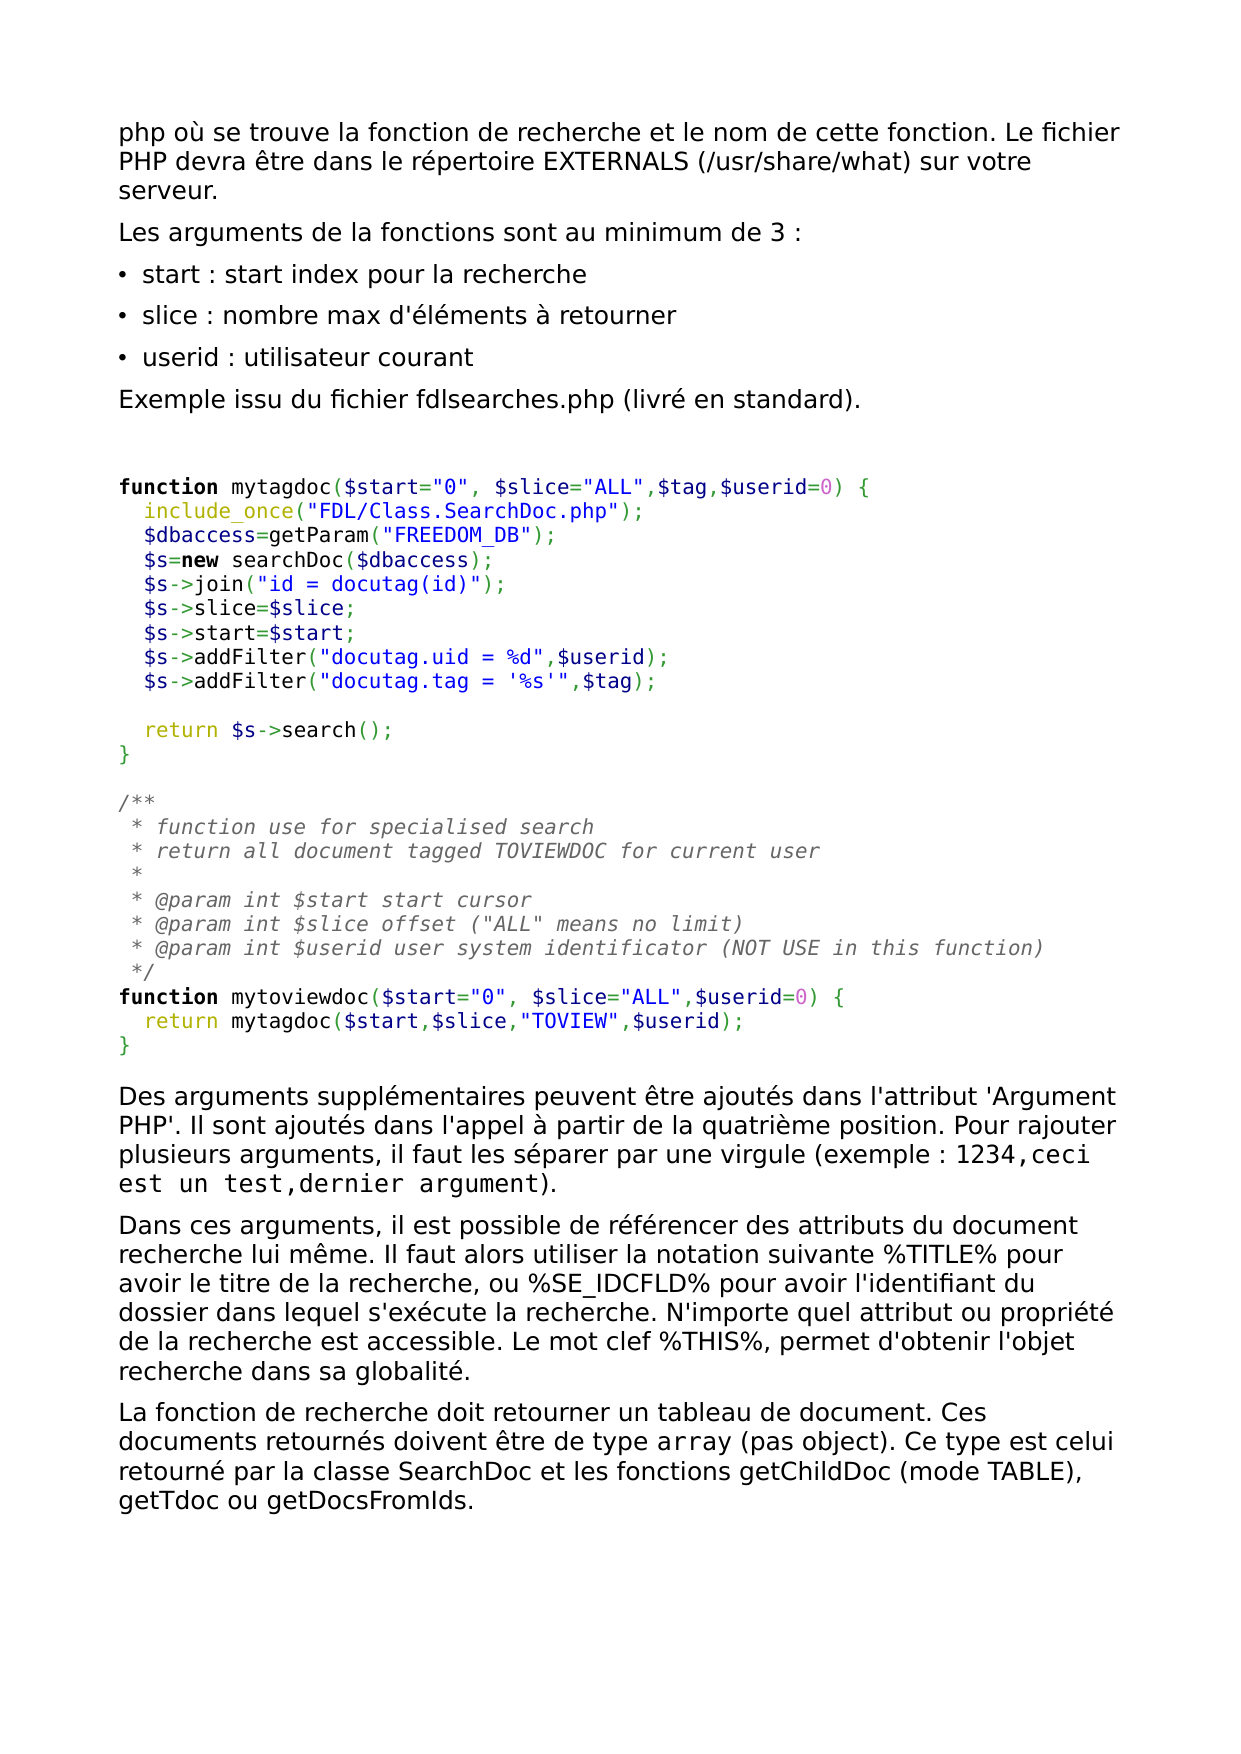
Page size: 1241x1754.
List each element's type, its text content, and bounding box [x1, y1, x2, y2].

text /** [118, 791, 1122, 815]
text $s->join("id = docutag(id)"); [118, 572, 1122, 596]
text return $s->search(); [118, 718, 1122, 742]
text Des arguments supplémentaires peuvent être ajoutés dans l'attribut 'Argument PHP'. Il sont ajoutés dans l'appel à partir de la quatrième position. Pour rajouter plusieurs arguments, il faut les séparer par une virgule (exemple : 1234,ceci est un test,dernier argument). [118, 1082, 1122, 1198]
text Exemple issu du fichier fdlsearches.php (livré en standard). [118, 385, 1122, 414]
list slice : nombre max d'éléments à retourner [118, 301, 1122, 331]
text * @param int $slice offset ("ALL" means no limit) [118, 912, 1122, 936]
text Les arguments de la fonctions sont au minimum de 3 : [118, 218, 1122, 247]
list userid : utilisateur courant [118, 343, 1122, 372]
text function mytagdoc($start="0", $slice="ALL",$tag,$userid=0) { [118, 475, 1122, 499]
text * @param int $start start cursor [118, 888, 1122, 912]
text $s->start=$start; [118, 621, 1122, 645]
text $s->slice=$slice; [118, 596, 1122, 621]
text La fonction de recherche doit retourner un tableau de document. Ces documents retournés doivent être de type array (pas object). Ce type est celui retourné par la classe SearchDoc et les fonctions getChildDoc (mode TABLE), getTdoc ou getDocsFromIds. [118, 1398, 1122, 1515]
text $s=new searchDoc($dbaccess); [118, 548, 1122, 572]
text */ [118, 960, 1122, 985]
text return mytagdoc($start,$slice,"TOVIEW",$userid); [118, 1009, 1122, 1033]
text * [118, 863, 1122, 888]
text * return all document tagged TOVIEWDOC for current user [118, 839, 1122, 863]
text function mytoviewdoc($start="0", $slice="ALL",$userid=0) { [118, 985, 1122, 1009]
text include_once("FDL/Class.SearchDoc.php"); [118, 499, 1122, 523]
text * function use for specialised search [118, 815, 1122, 839]
text * @param int $userid user system identificator (NOT USE in this function) [118, 936, 1122, 960]
list start : start index pour la recherche [118, 260, 1122, 289]
text $s->addFilter("docutag.tag = '%s'",$tag); [118, 669, 1122, 693]
text $s->addFilter("docutag.uid = %d",$userid); [118, 645, 1122, 669]
text Dans ces arguments, il est possible de référencer des attributs du document recherche lui même. Il faut alors utiliser la notation suivante %TITLE% pour avoir le titre de la recherche, ou %SE_IDCFLD% pour avoir l'identifiant du dossier dans lequel s'exécute la recherche. N'importe quel attribut ou propriété de la recherche est accessible. Le mot clef %THIS%, permet d'obtenir l'objet recherche dans sa globalité. [118, 1211, 1122, 1386]
text php où se trouve la fonction de recherche et le nom de cette fonction. Le fichier PHP devra être dans le répertoire EXTERNALS (/usr/share/what) sur votre serveur. [118, 118, 1122, 206]
text } [118, 1033, 1122, 1082]
text $dbaccess=getParam("FREEDOM_DB"); [118, 523, 1122, 548]
text } [118, 742, 1122, 766]
